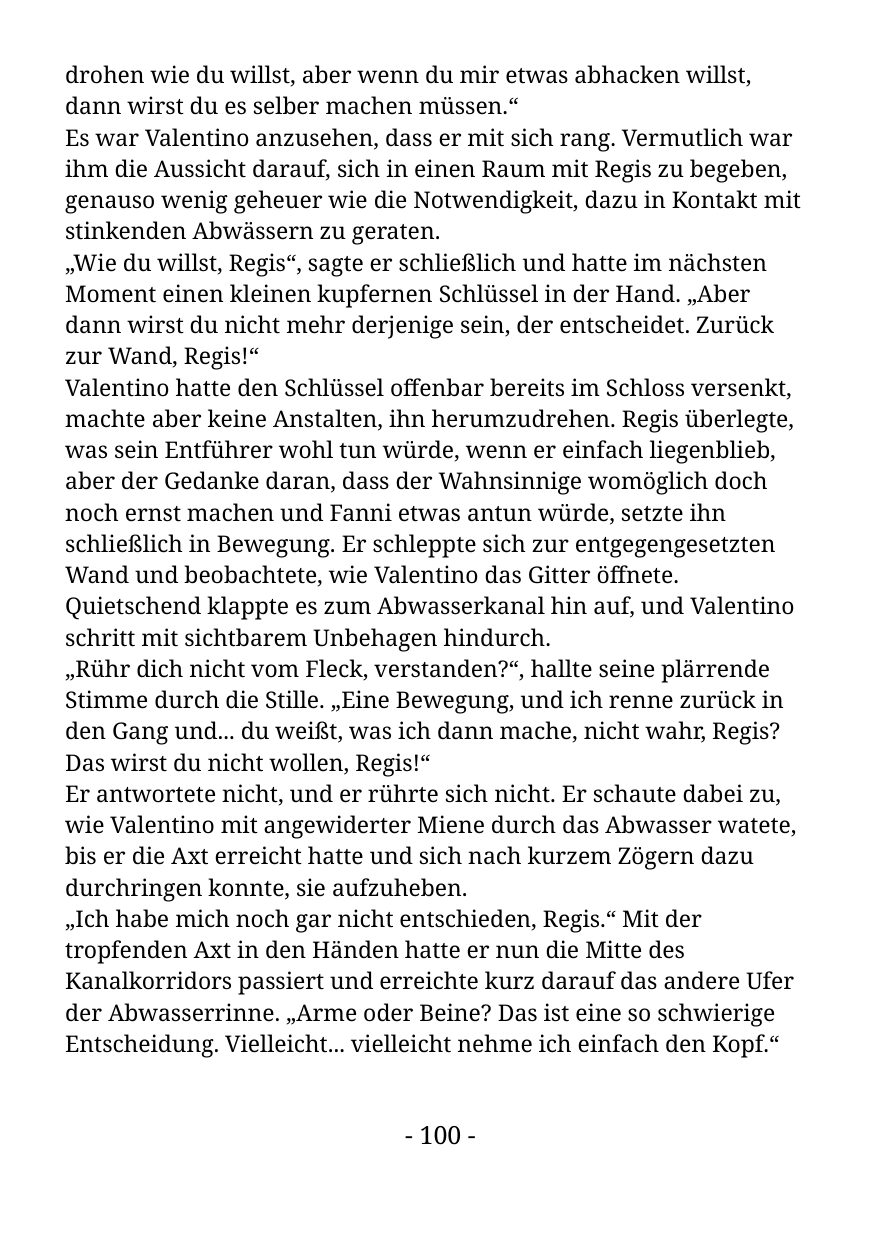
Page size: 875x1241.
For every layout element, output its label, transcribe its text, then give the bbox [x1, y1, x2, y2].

text drohen wie du willst, aber wenn du mir etwas abhacken willst, dann wirst du es selber machen müssen.“ Es war Valentino anzusehen, dass er mit sich rang. Vermutlich war ihm die Aussicht darauf, sich in einen Raum mit Regis zu begeben, genauso wenig geheuer wie die Notwendigkeit, dazu in Kontakt mit stinkenden Abwässern zu geraten. „Wie du willst, Regis“, sagte er schließlich und hatte im nächsten Moment einen kleinen kupfernen Schlüssel in der Hand. „Aber dann wirst du nicht mehr derjenige sein, der entscheidet. Zurück zur Wand, Regis!“ Valentino hatte den Schlüssel offenbar bereits im Schloss versenkt, machte aber keine Anstalten, ihn herumzudrehen. Regis überlegte, was sein Entführer wohl tun würde, wenn er einfach liegenblieb, aber der Gedanke daran, dass der Wahnsinnige womöglich doch noch ernst machen und Fanni etwas antun würde, setzte ihn schließlich in Bewegung. Er schleppte sich zur entgegengesetzten Wand und beobachtete, wie Valentino das Gitter öffnete. Quietschend klappte es zum Abwasserkanal hin auf, und Valentino schritt mit sichtbarem Unbehagen hindurch. „Rühr dich nicht vom Fleck, verstanden?“, hallte seine plärrende Stimme durch die Stille. „Eine Bewegung, und ich renne zurück in den Gang und... du weißt, was ich dann mache, nicht wahr, Regis? Das wirst du nicht wollen, Regis!“ Er antwortete nicht, und er rührte sich nicht. Er schaute dabei zu, wie Valentino mit angewiderter Miene durch das Abwasser watete, bis er die Axt erreicht hatte und sich nach kurzem Zögern dazu durchringen konnte, sie aufzuheben. „Ich habe mich noch gar nicht entschieden, Regis.“ Mit der tropfenden Axt in den Händen hatte er nun die Mitte des Kanalkorridors passiert und erreichte kurz darauf das andere Ufer der Abwasserrinne. „Arme oder Beine? Das ist eine so schwierige Entscheidung. Vielleicht... vielleicht nehme ich einfach den Kopf.“ [65, 59, 809, 1059]
